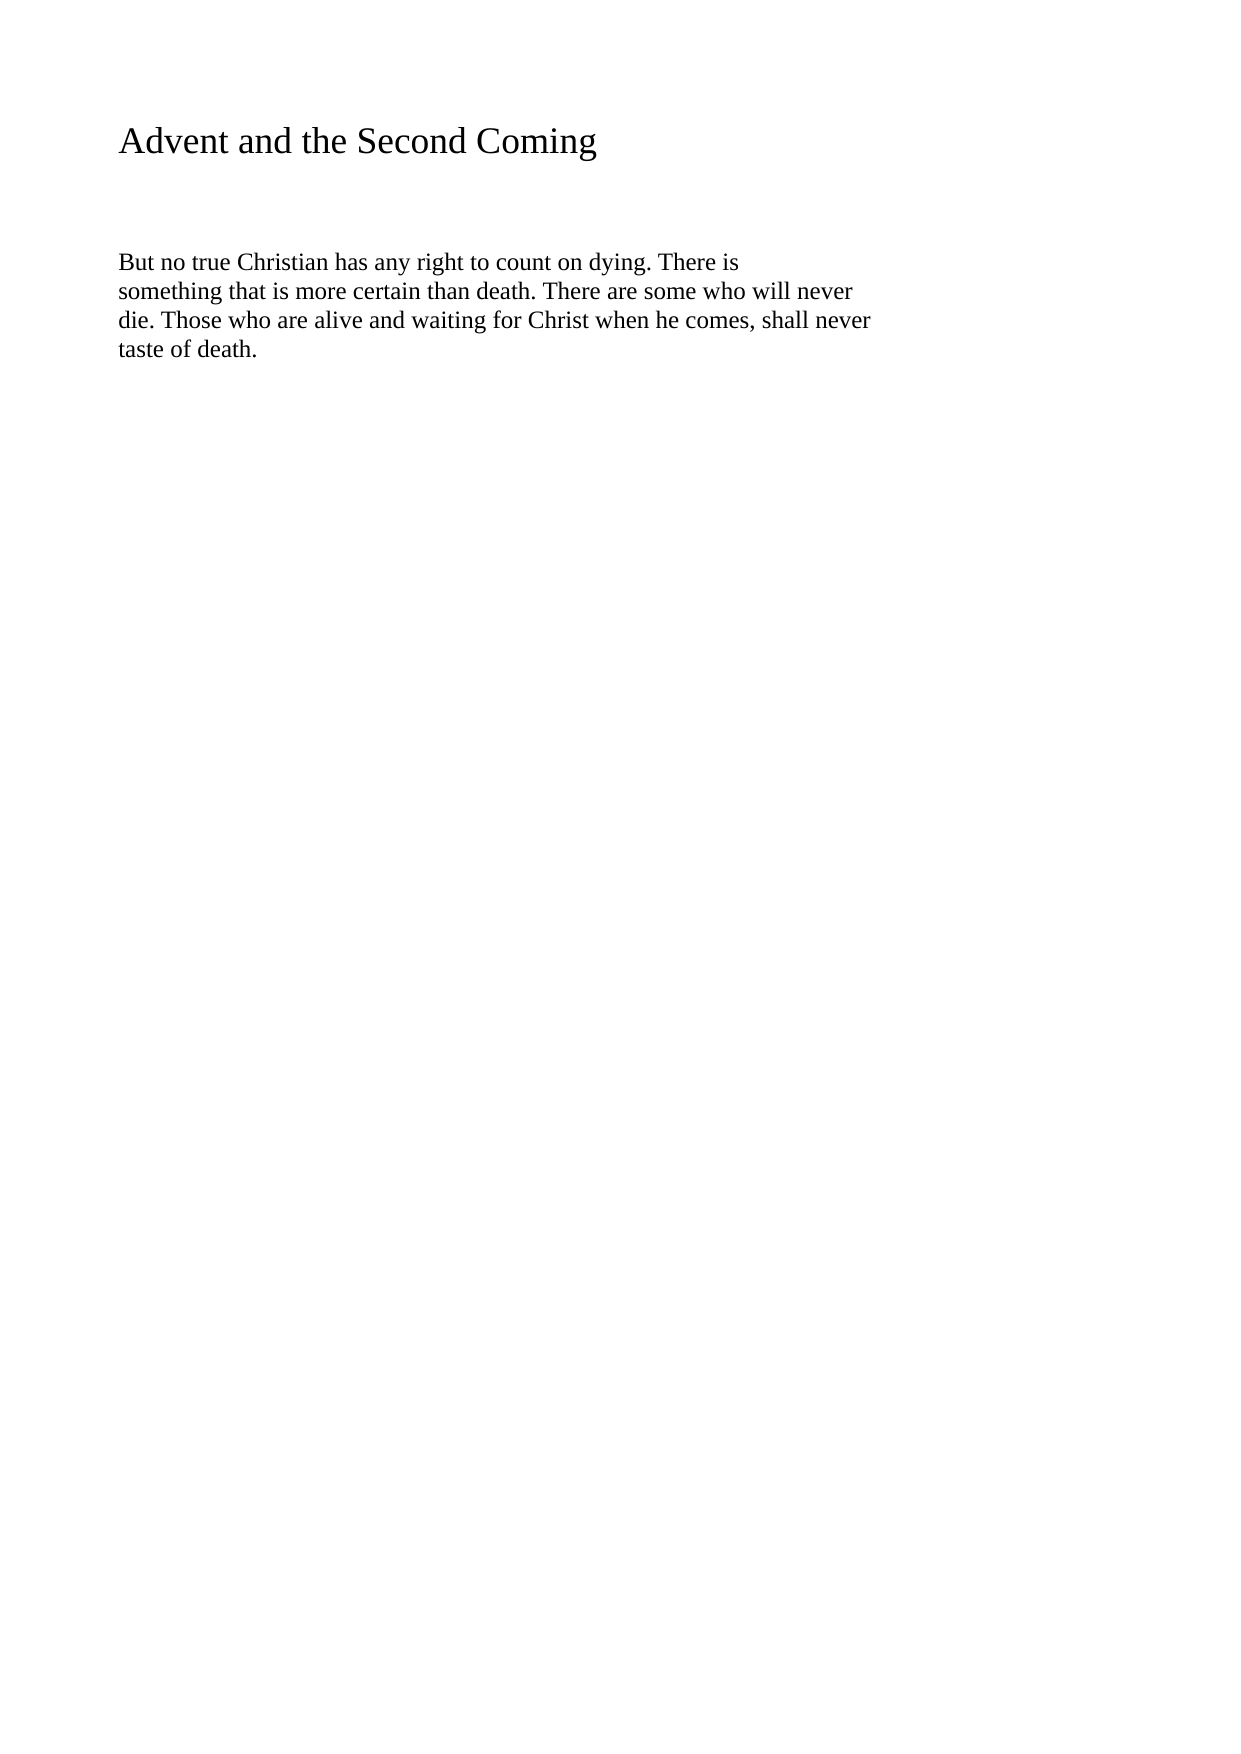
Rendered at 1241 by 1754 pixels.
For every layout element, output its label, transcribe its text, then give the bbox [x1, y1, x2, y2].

text die. Those who are alive and waiting for Christ when he comes, shall never [118, 305, 1122, 334]
text Advent and the Second Coming [118, 118, 1122, 161]
text But no true Christian has any right to count on dying. There is [118, 247, 1122, 276]
text something that is more certain than death. There are some who will never [118, 276, 1122, 305]
text taste of death. [118, 334, 1122, 362]
